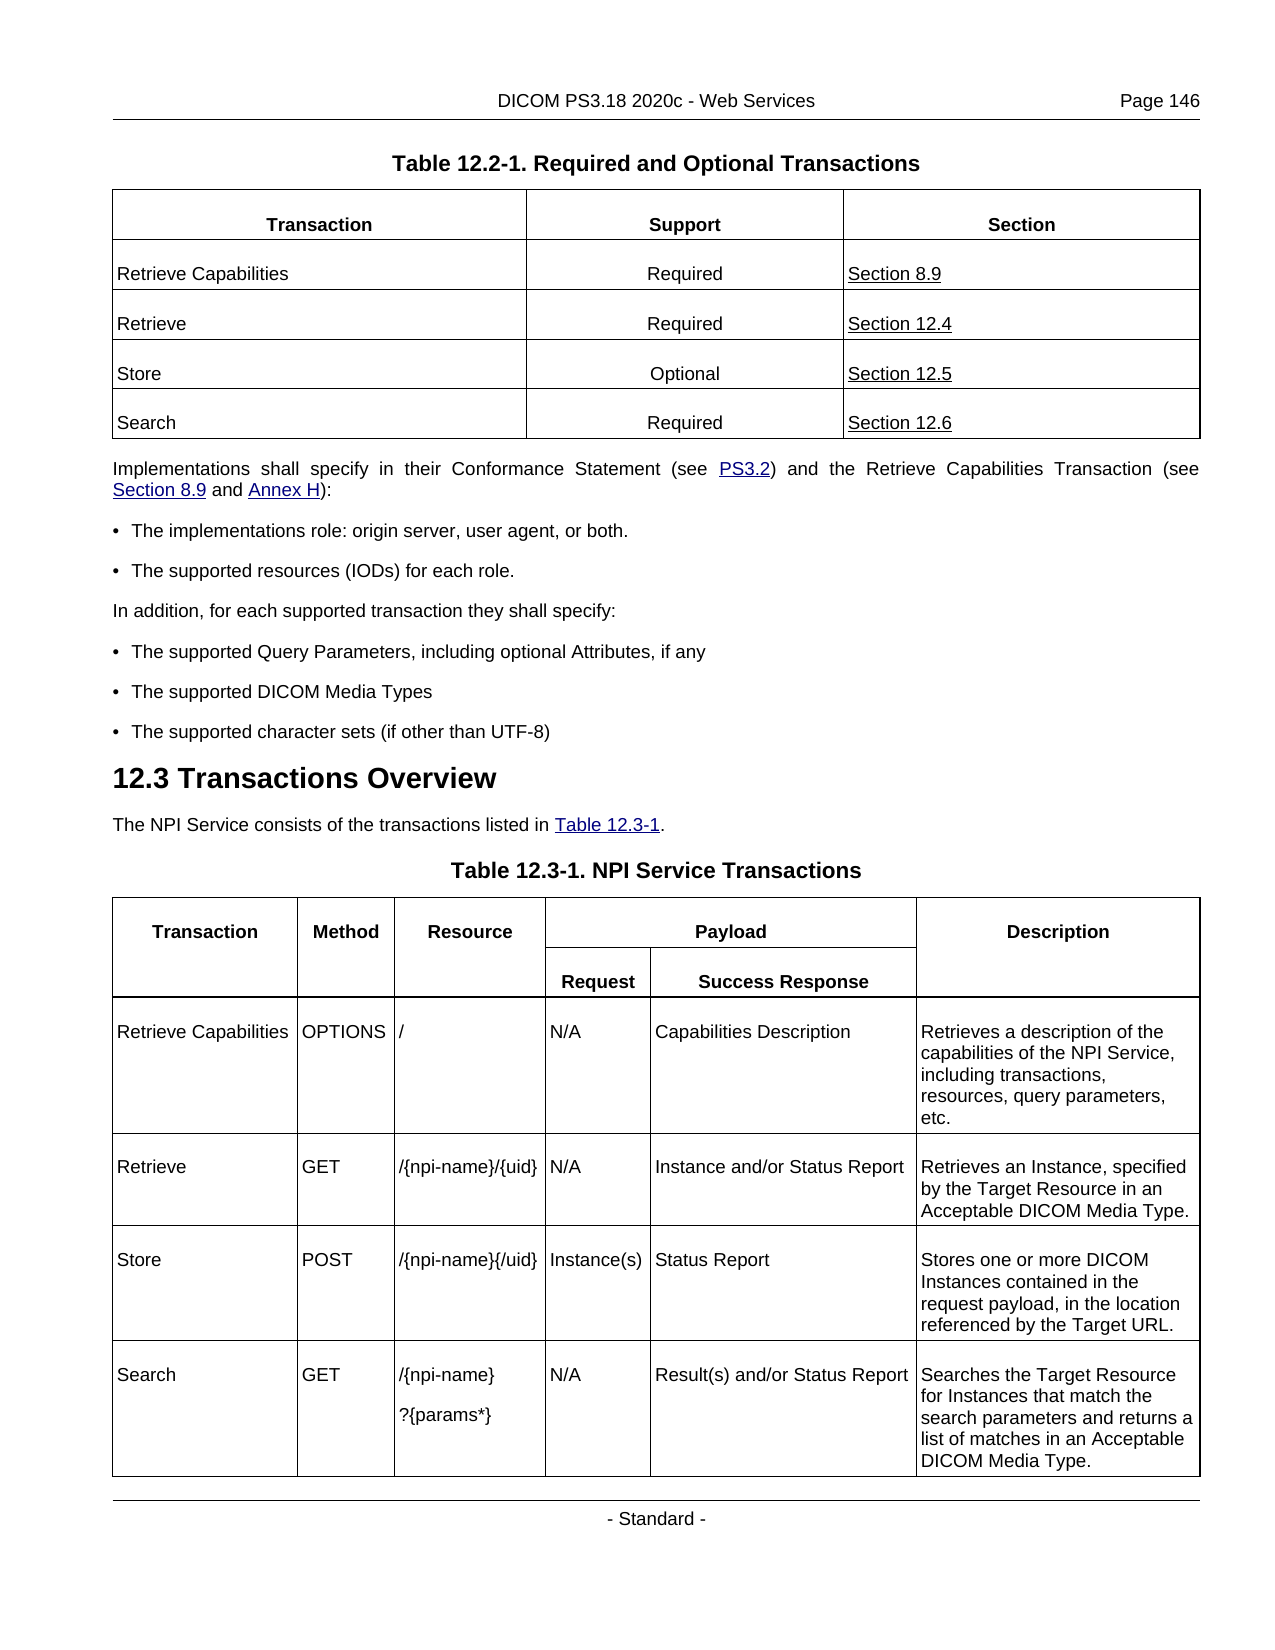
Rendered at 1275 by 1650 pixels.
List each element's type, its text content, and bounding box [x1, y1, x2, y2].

table_cell Retrieve Capabilities [113, 998, 297, 1132]
table_header Section [844, 190, 1199, 239]
text Table 12.2-1. Required and Optional Transactions [112, 150, 1200, 176]
text In addition, for each supported transaction they shall specify: [112, 600, 1200, 622]
table_header Resource [395, 898, 545, 996]
table_cell / [395, 998, 545, 1132]
table_cell Section 12.6 [844, 389, 1199, 438]
table_cell Required [527, 240, 843, 289]
table_cell Retrieves an Instance, specified by the Target Resource in an Acceptable DICOM Media Type. [917, 1134, 1199, 1225]
table_cell Searches the Target Resource for Instances that match the search parameters and returns a list of matches in an Acceptable DICOM Media Type. [917, 1341, 1199, 1476]
table_cell GET [298, 1134, 394, 1225]
table_cell Section 12.5 [844, 340, 1199, 388]
table_cell Section 8.9 [844, 240, 1199, 289]
table_cell Required [527, 290, 843, 338]
text • The supported DICOM Media Types [112, 681, 1200, 702]
table_header Description [917, 898, 1199, 996]
table_header Payload [546, 898, 916, 947]
table_cell Required [527, 389, 843, 438]
table_cell Search [113, 389, 526, 438]
table_cell N/A [546, 1341, 650, 1476]
text • The supported character sets (if other than UTF-8) [112, 721, 1200, 743]
table_cell /{npi-name} ?{params*} [395, 1341, 545, 1476]
text Table 12.3-1. NPI Service Transactions [112, 858, 1200, 883]
table_cell OPTIONS [298, 998, 394, 1132]
text The NPI Service consists of the transactions listed in Table 12.3-1. [112, 814, 1200, 835]
table_cell POST [298, 1226, 394, 1339]
table_cell N/A [546, 998, 650, 1132]
text • The implementations role: origin server, user agent, or both. [112, 519, 1200, 541]
text 12.3 Transactions Overview [112, 761, 1200, 795]
text • The supported resources (IODs) for each role. [112, 560, 1200, 581]
table_cell Stores one or more DICOM Instances contained in the request payload, in the location referenced by the Target URL. [917, 1226, 1199, 1339]
table_cell N/A [546, 1134, 650, 1225]
table_cell Retrieves a description of the capabilities of the NPI Service, including transactions, resources, query parameters, etc. [917, 998, 1199, 1132]
table_cell GET [298, 1341, 394, 1476]
table_header Transaction [113, 898, 297, 996]
table_cell Status Report [651, 1226, 916, 1339]
text Implementations shall specify in their Conformance Statement (see PS3.2) and the Retrieve Capabilities Transaction (see Section 8.9 and Annex H): [112, 458, 1200, 501]
table_cell Request [546, 948, 650, 996]
table_cell Retrieve Capabilities [113, 240, 526, 289]
table_cell Capabilities Description [651, 998, 916, 1132]
table_header Transaction [113, 190, 526, 239]
table_cell Instance and/or Status Report [651, 1134, 916, 1225]
table_cell Retrieve [113, 290, 526, 338]
table_cell Section 12.4 [844, 290, 1199, 338]
table_cell Retrieve [113, 1134, 297, 1225]
table_cell Search [113, 1341, 297, 1476]
table_cell Optional [527, 340, 843, 388]
table_cell /{npi-name}{/uid} [395, 1226, 545, 1339]
table_header Method [298, 898, 394, 996]
table_cell /{npi-name}/{uid} [395, 1134, 545, 1225]
table_cell Store [113, 340, 526, 388]
table_header Support [527, 190, 843, 239]
table_cell Instance(s) [546, 1226, 650, 1339]
table_cell Store [113, 1226, 297, 1339]
table_cell Success Response [651, 948, 916, 996]
text • The supported Query Parameters, including optional Attributes, if any [112, 640, 1200, 662]
table_cell Result(s) and/or Status Report [651, 1341, 916, 1476]
